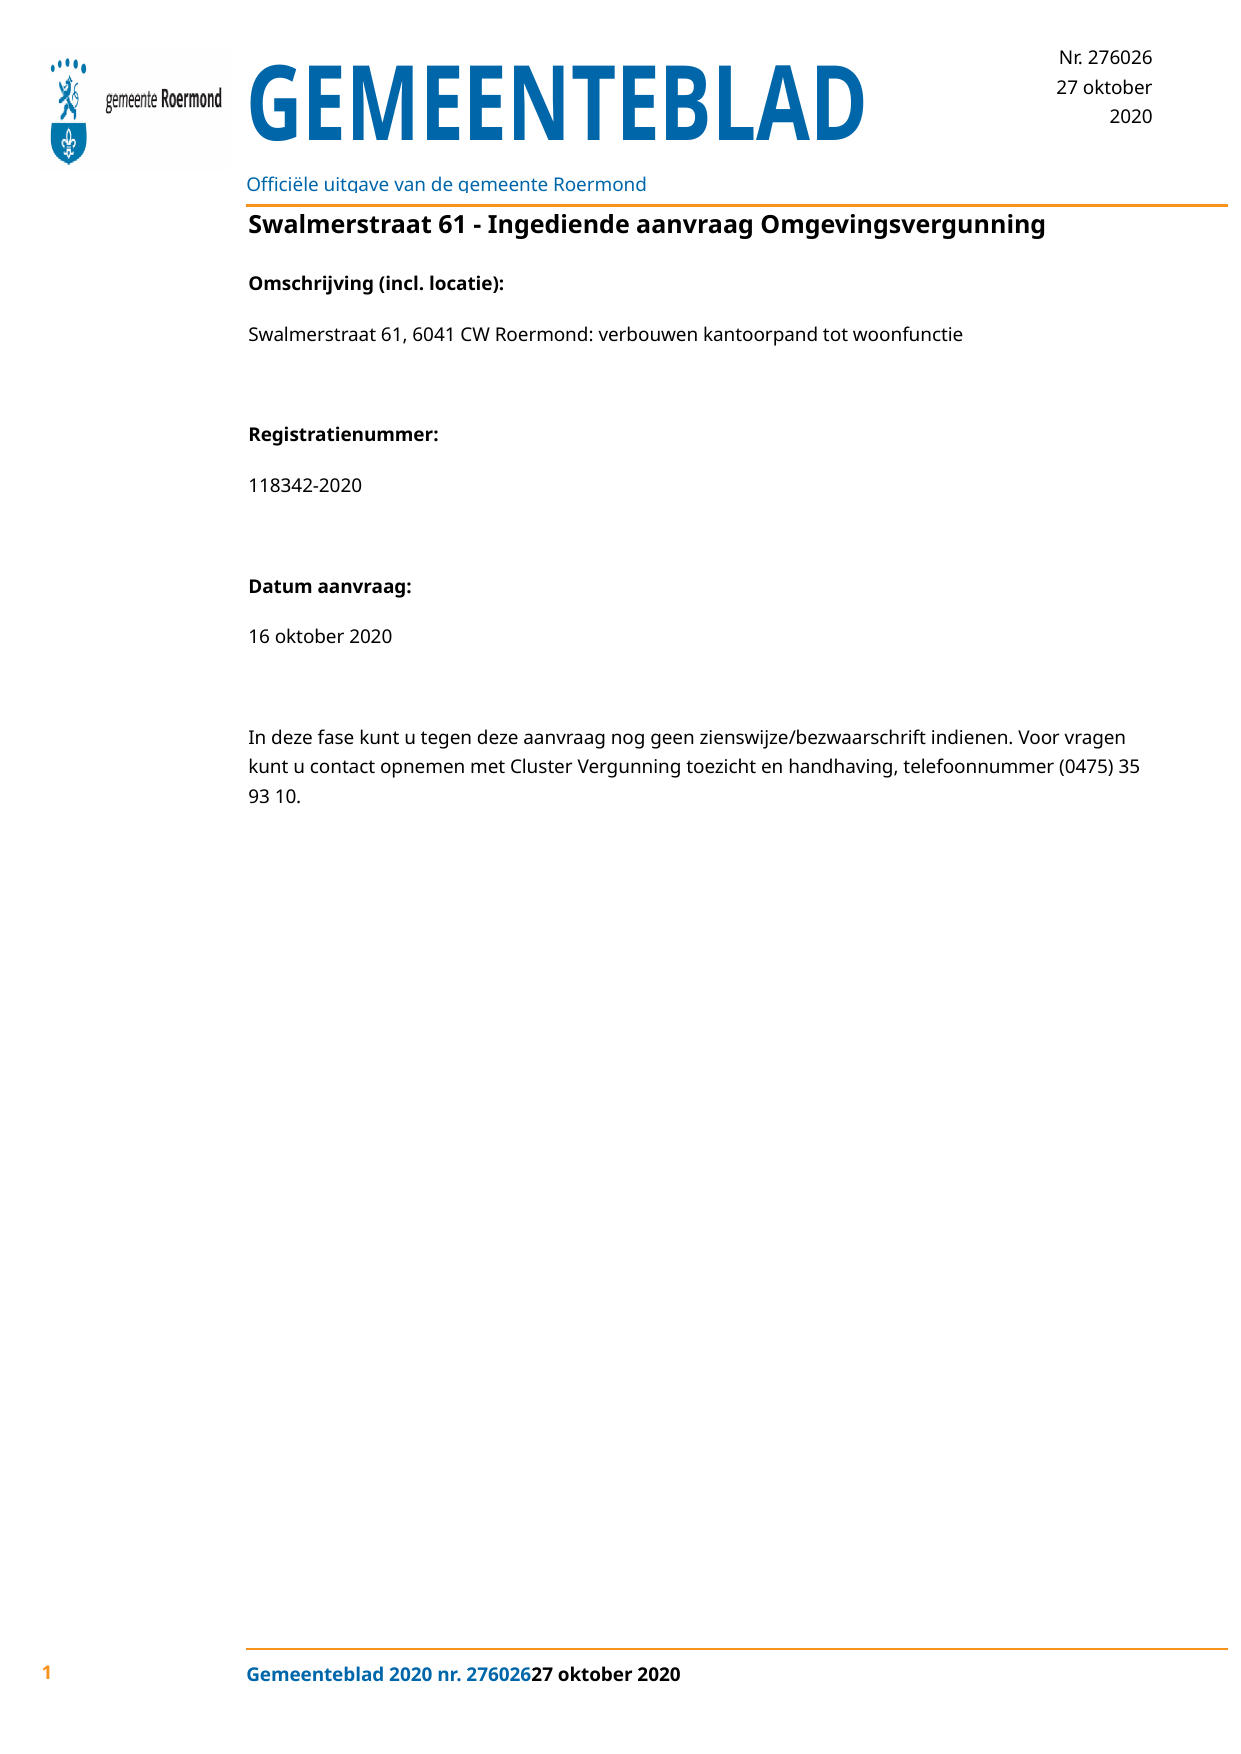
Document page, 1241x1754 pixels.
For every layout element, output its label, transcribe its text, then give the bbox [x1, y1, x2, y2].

text Datum aanvraag: [248, 573, 1152, 598]
text Registratienummer: [248, 422, 1152, 447]
text 118342-2020 [248, 472, 1152, 498]
text Swalmerstraat 61 - Ingediende aanvraag Omgevingsvergunning [248, 207, 1152, 241]
text 16 oktober 2020 [248, 623, 1152, 649]
text Omschrijving (incl. locatie): [248, 270, 1152, 296]
text In deze fase kunt u tegen deze aanvraag nog geen zienswijze/bezwaarschrift indienen. Voor vragen kunt u contact opnemen met Cluster Vergunning toezicht en handhaving, telefoonnummer (0475) 35 93 10. [248, 724, 1152, 809]
picture [41, 47, 231, 172]
text Swalmerstraat 61, 6041 CW Roermond: verbouwen kantoorpand tot woonfunctie [248, 321, 1152, 346]
